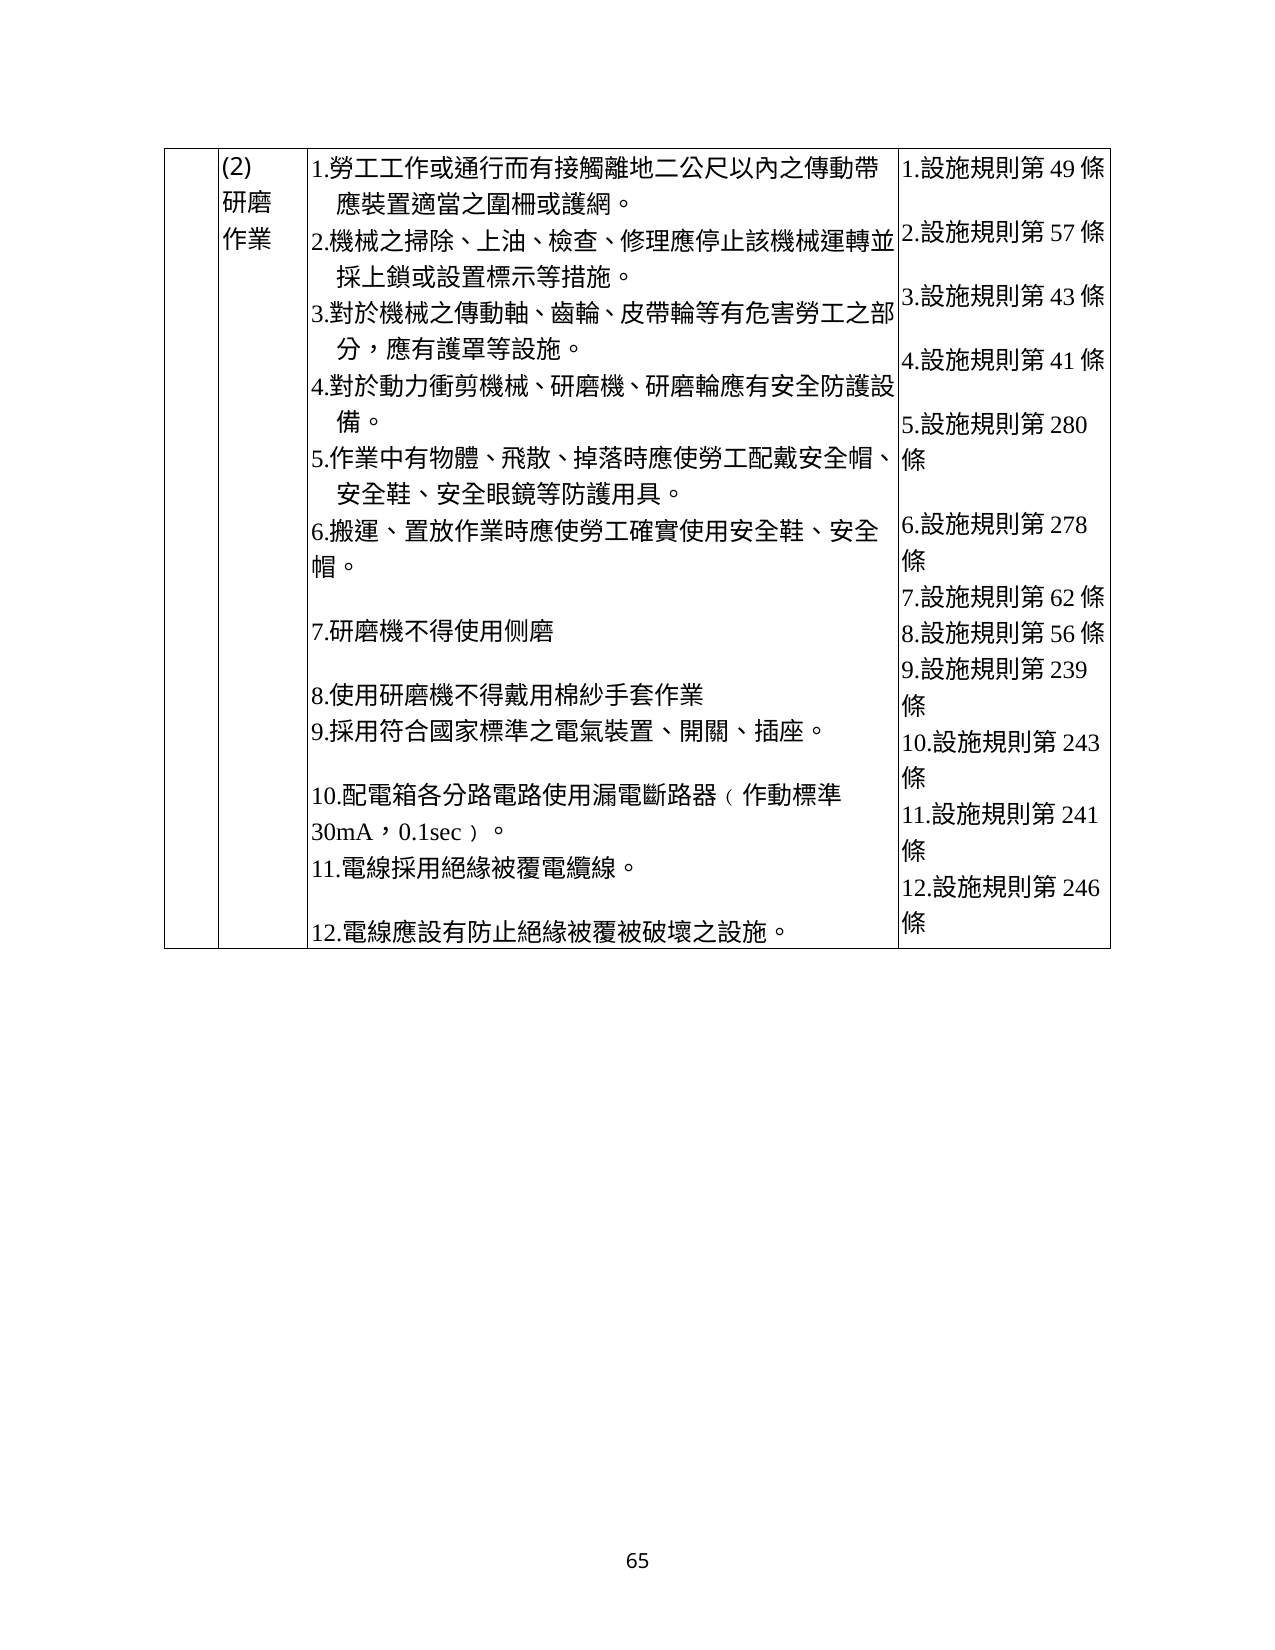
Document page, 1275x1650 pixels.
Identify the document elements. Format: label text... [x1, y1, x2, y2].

table_cell 1.設施規則第49條 2.設施規則第57條 3.設施規則第43條 4.設施規則第41條 5.設施規則第280條 6.設施規則第278條 7.設施規則第62條 8.設施規則第56條 9.設施規則第239條 10.設施規則第243條 11.設施規則第241條 12.設施規則第246條 [899, 149, 1110, 948]
table_cell (2) 研磨 作業 [219, 149, 307, 948]
table_cell 1.勞工工作或通行而有接觸離地二公尺以內之傳動帶應裝置適當之圍柵或護網。 2.機械之掃除、上油、檢查、修理應停止該機械運轉並採上鎖或設置標示等措施。 3.對於機械之傳動軸、齒輪、皮帶輪等有危害勞工之部分，應有護罩等設施。 4.對於動力衝剪機械、研磨機、研磨輪應有安全防護設備。 5.作業中有物體、飛散、掉落時應使勞工配戴安全帽、安全鞋、安全眼鏡等防護用具。 6.搬運、置放作業時應使勞工確實使用安全鞋、安全帽。 7.研磨機不得使用侧磨 8.使用研磨機不得戴用棉紗手套作業 9.採用符合國家標準之電氣裝置、開關、插座。 10.配電箱各分路電路使用漏電斷路器﹙作動標準30mA，0.1sec﹚。 11.電線採用絕緣被覆電纜線。 12.電線應設有防止絕緣被覆被破壞之設施。 [308, 149, 898, 948]
table_cell [165, 149, 218, 948]
